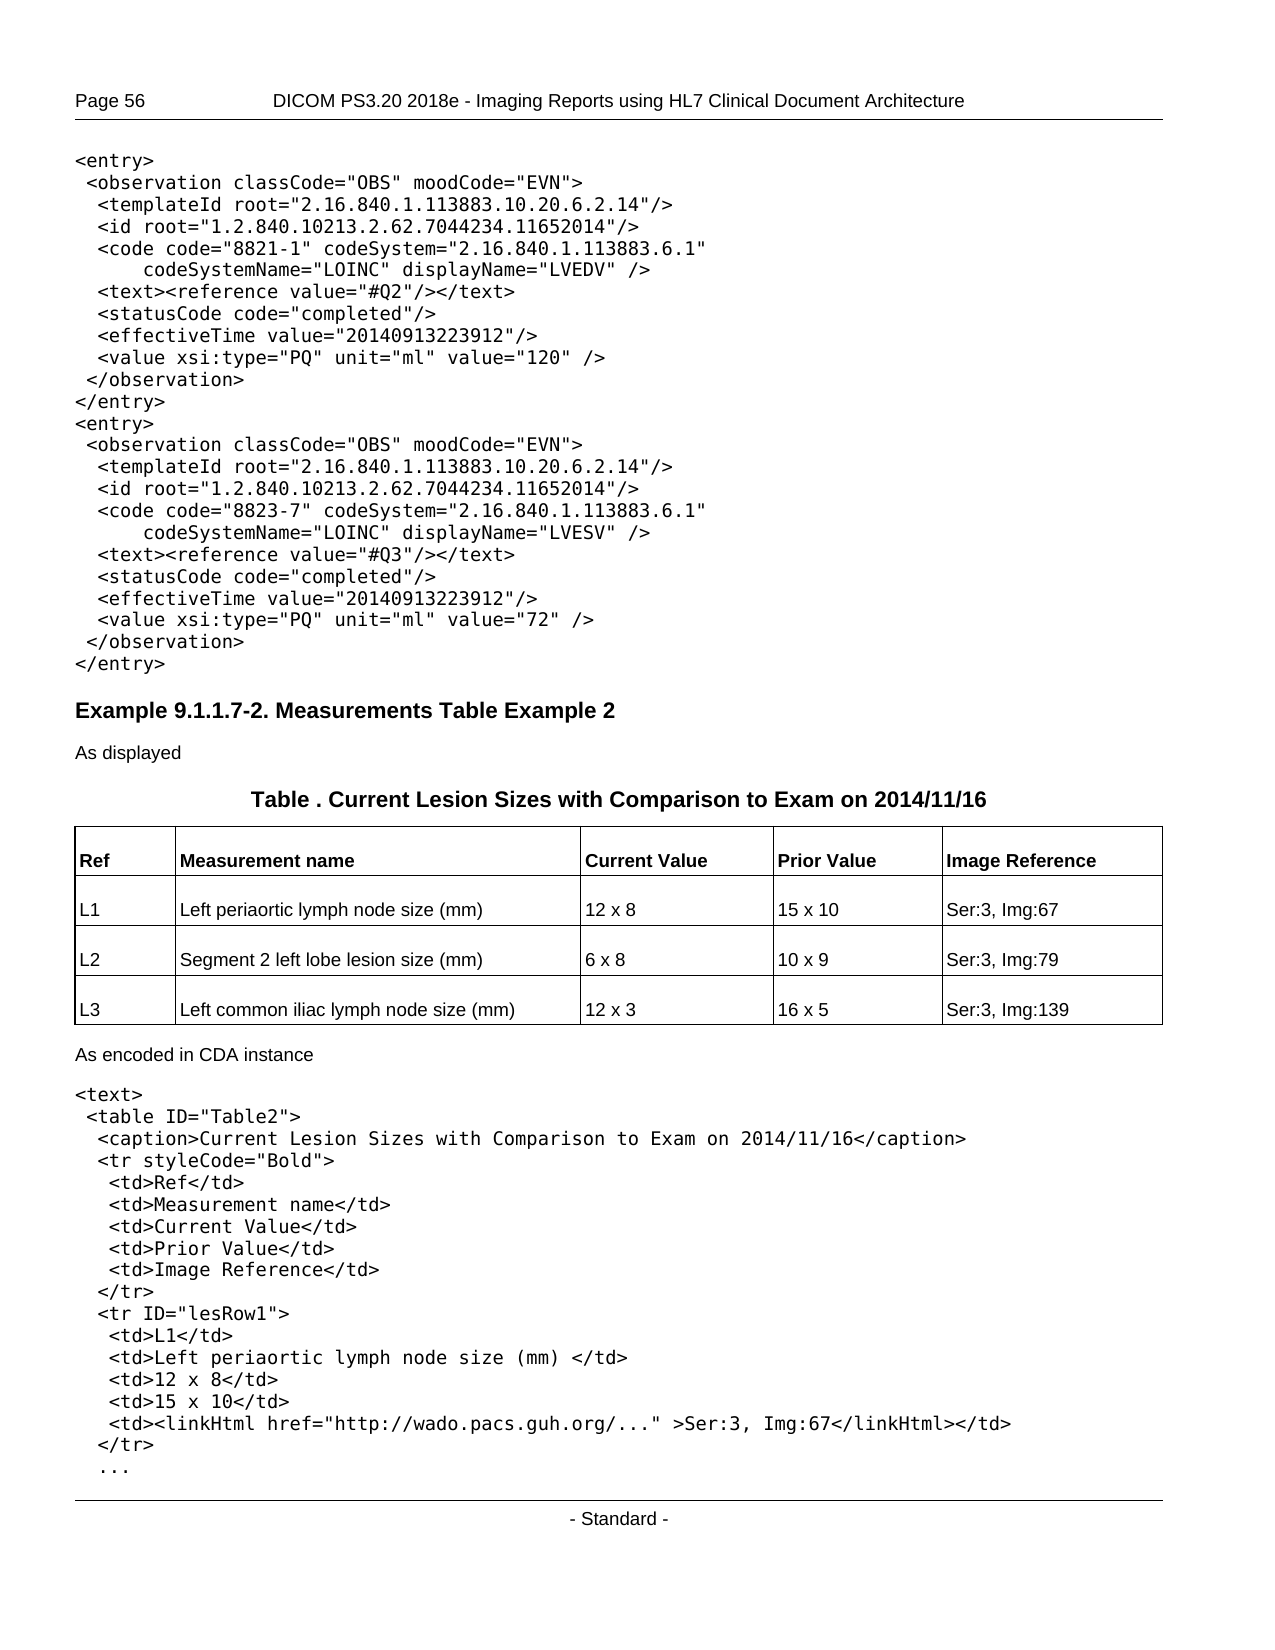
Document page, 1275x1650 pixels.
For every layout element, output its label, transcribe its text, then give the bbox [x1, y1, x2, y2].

table_cell Left common iliac lymph node size (mm) [176, 976, 580, 1024]
table_cell 6 x 8 [581, 926, 773, 974]
table_cell Ser:3, Img:79 [943, 926, 1162, 974]
table_cell L3 [76, 976, 175, 1024]
table_cell Segment 2 left lobe lesion size (mm) [176, 926, 580, 974]
table_cell L1 [76, 876, 175, 925]
table_cell 12 x 3 [581, 976, 773, 1024]
text As encoded in CDA instance [75, 1044, 1162, 1066]
text <entry> <observation classCode="OBS" moodCode="EVN"> <templateId root="2.16.840.1.113883.10.20.6.2.14"/> <id root="1.2.840.10213.2.62.7044234.11652014"/> <code code="8821-1" codeSystem="2.16.840.1.113883.6.1" codeSystemName="LOINC" displayName="LVEDV" /> <text><reference value="#Q2"/></text> <statusCode code="completed"/> <effectiveTime value="20140913223912"/> <value xsi:type="PQ" unit="ml" value="120" /> </observation> </entry> <entry> <observation classCode="OBS" moodCode="EVN"> <templateId root="2.16.840.1.113883.10.20.6.2.14"/> <id root="1.2.840.10213.2.62.7044234.11652014"/> <code code="8823-7" codeSystem="2.16.840.1.113883.6.1" codeSystemName="LOINC" displayName="LVESV" /> <text><reference value="#Q3"/></text> <statusCode code="completed"/> <effectiveTime value="20140913223912"/> <value xsi:type="PQ" unit="ml" value="72" /> </observation> </entry> [75, 150, 1162, 675]
table_header Ref [76, 827, 175, 875]
text <text> <table ID="Table2"> <caption>Current Lesion Sizes with Comparison to Exam on 2014/11/16</caption> <tr styleCode="Bold"> <td>Ref</td> <td>Measurement name</td> <td>Current Value</td> <td>Prior Value</td> <td>Image Reference</td> </tr> <tr ID="lesRow1"> <td>L1</td> <td>Left periaortic lymph node size (mm) </td> <td>12 x 8</td> <td>15 x 10</td> <td><linkHtml href="http://wado.pacs.guh.org/..." >Ser:3, Img:67</linkHtml></td> </tr> ... [75, 1084, 1162, 1478]
table_cell Ser:3, Img:67 [943, 876, 1162, 925]
table_cell 15 x 10 [774, 876, 942, 925]
table_header Image Reference [943, 827, 1162, 875]
table_header Current Value [581, 827, 773, 875]
table_cell Ser:3, Img:139 [943, 976, 1162, 1024]
text As displayed [75, 742, 1162, 764]
table_cell 12 x 8 [581, 876, 773, 925]
table_cell Left periaortic lymph node size (mm) [176, 876, 580, 925]
text Example 9.1.1.7-2. Measurements Table Example 2 [75, 697, 1162, 723]
table_header Measurement name [176, 827, 580, 875]
table_cell L2 [76, 926, 175, 974]
text Table . Current Lesion Sizes with Comparison to Exam on 2014/11/16 [75, 786, 1162, 812]
table_header Prior Value [774, 827, 942, 875]
table_cell 10 x 9 [774, 926, 942, 974]
table_cell 16 x 5 [774, 976, 942, 1024]
